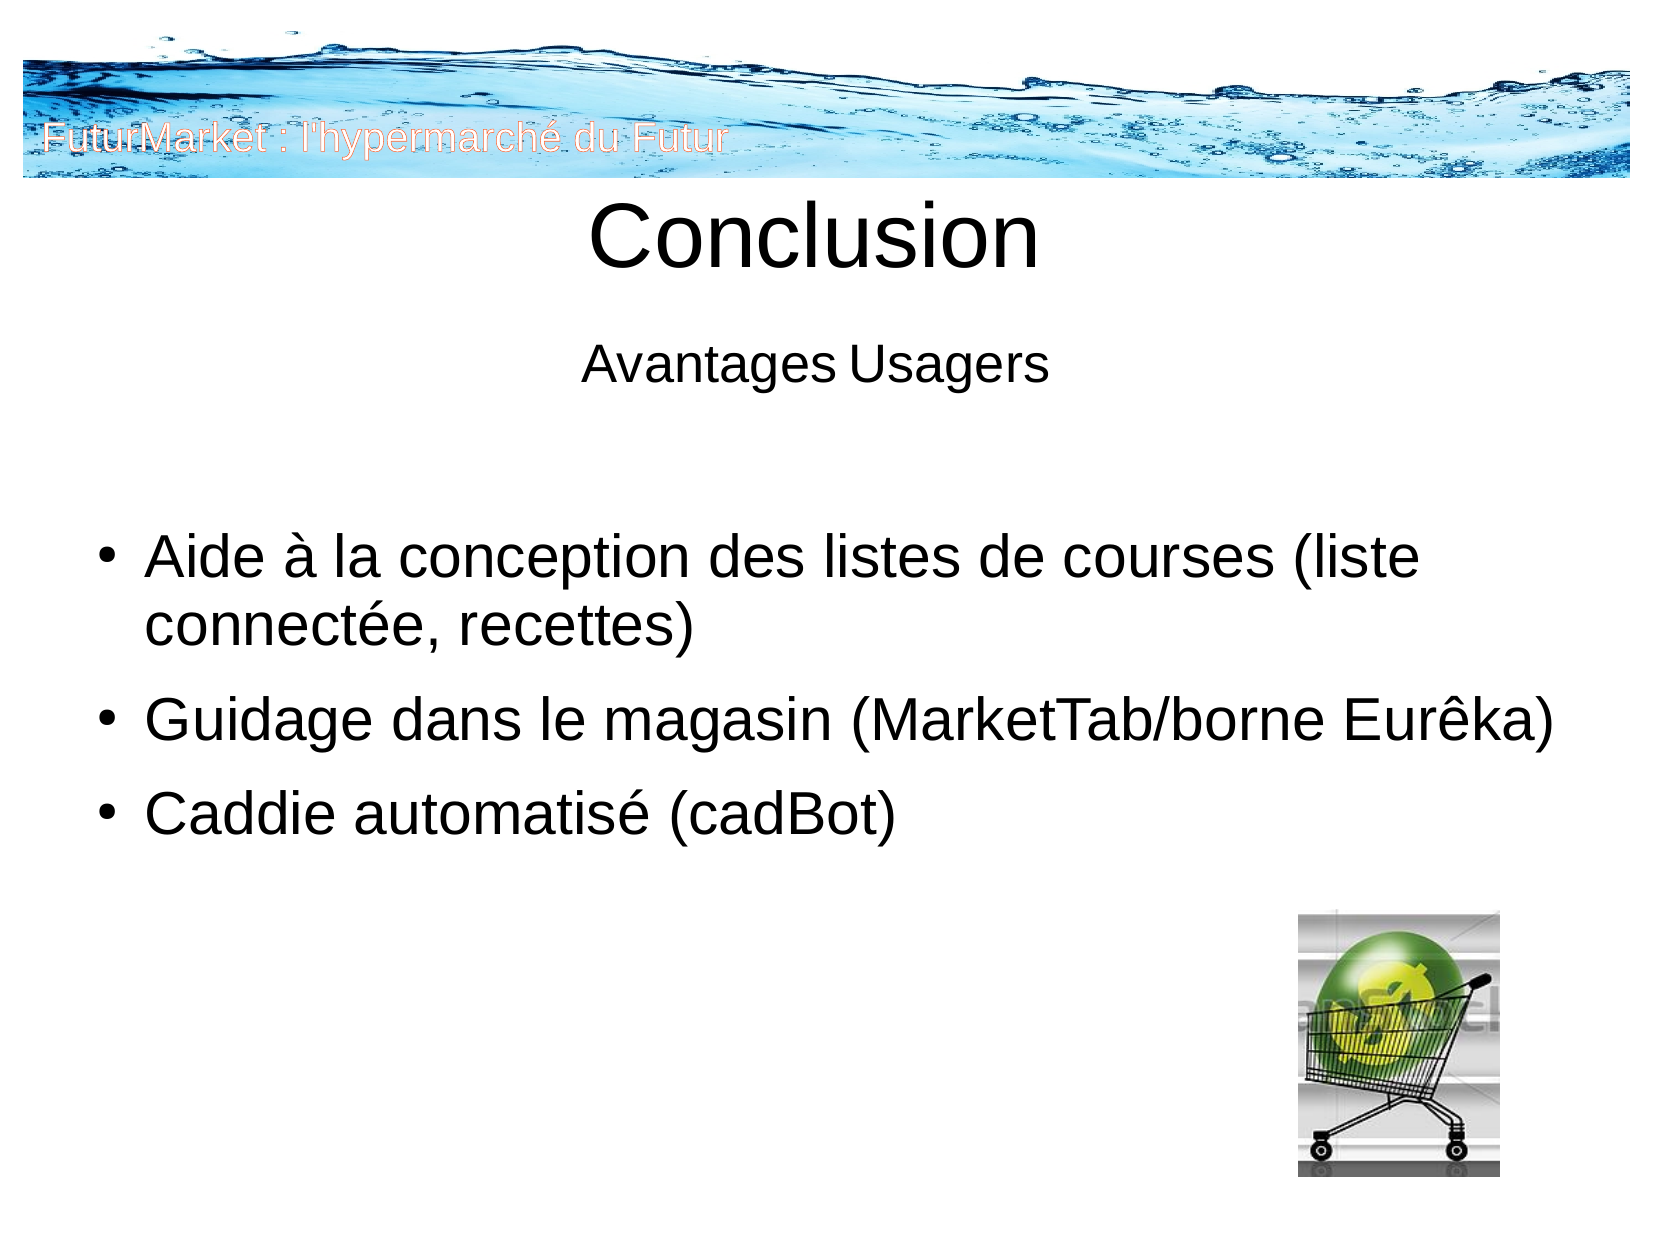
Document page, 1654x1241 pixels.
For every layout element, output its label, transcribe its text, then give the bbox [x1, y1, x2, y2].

text_box Avantages Usagers [566, 326, 1134, 402]
title Conclusion [23, 184, 1607, 287]
picture [23, 23, 1630, 178]
picture [1298, 909, 1501, 1177]
list Aide à la conception des listes de courses (liste connectée, recettes) Guidage dans le magasin (MarketTab/borne Eurêka) Caddie automatisé (cadBot) [80, 427, 1569, 1063]
title [130, 64, 1619, 272]
